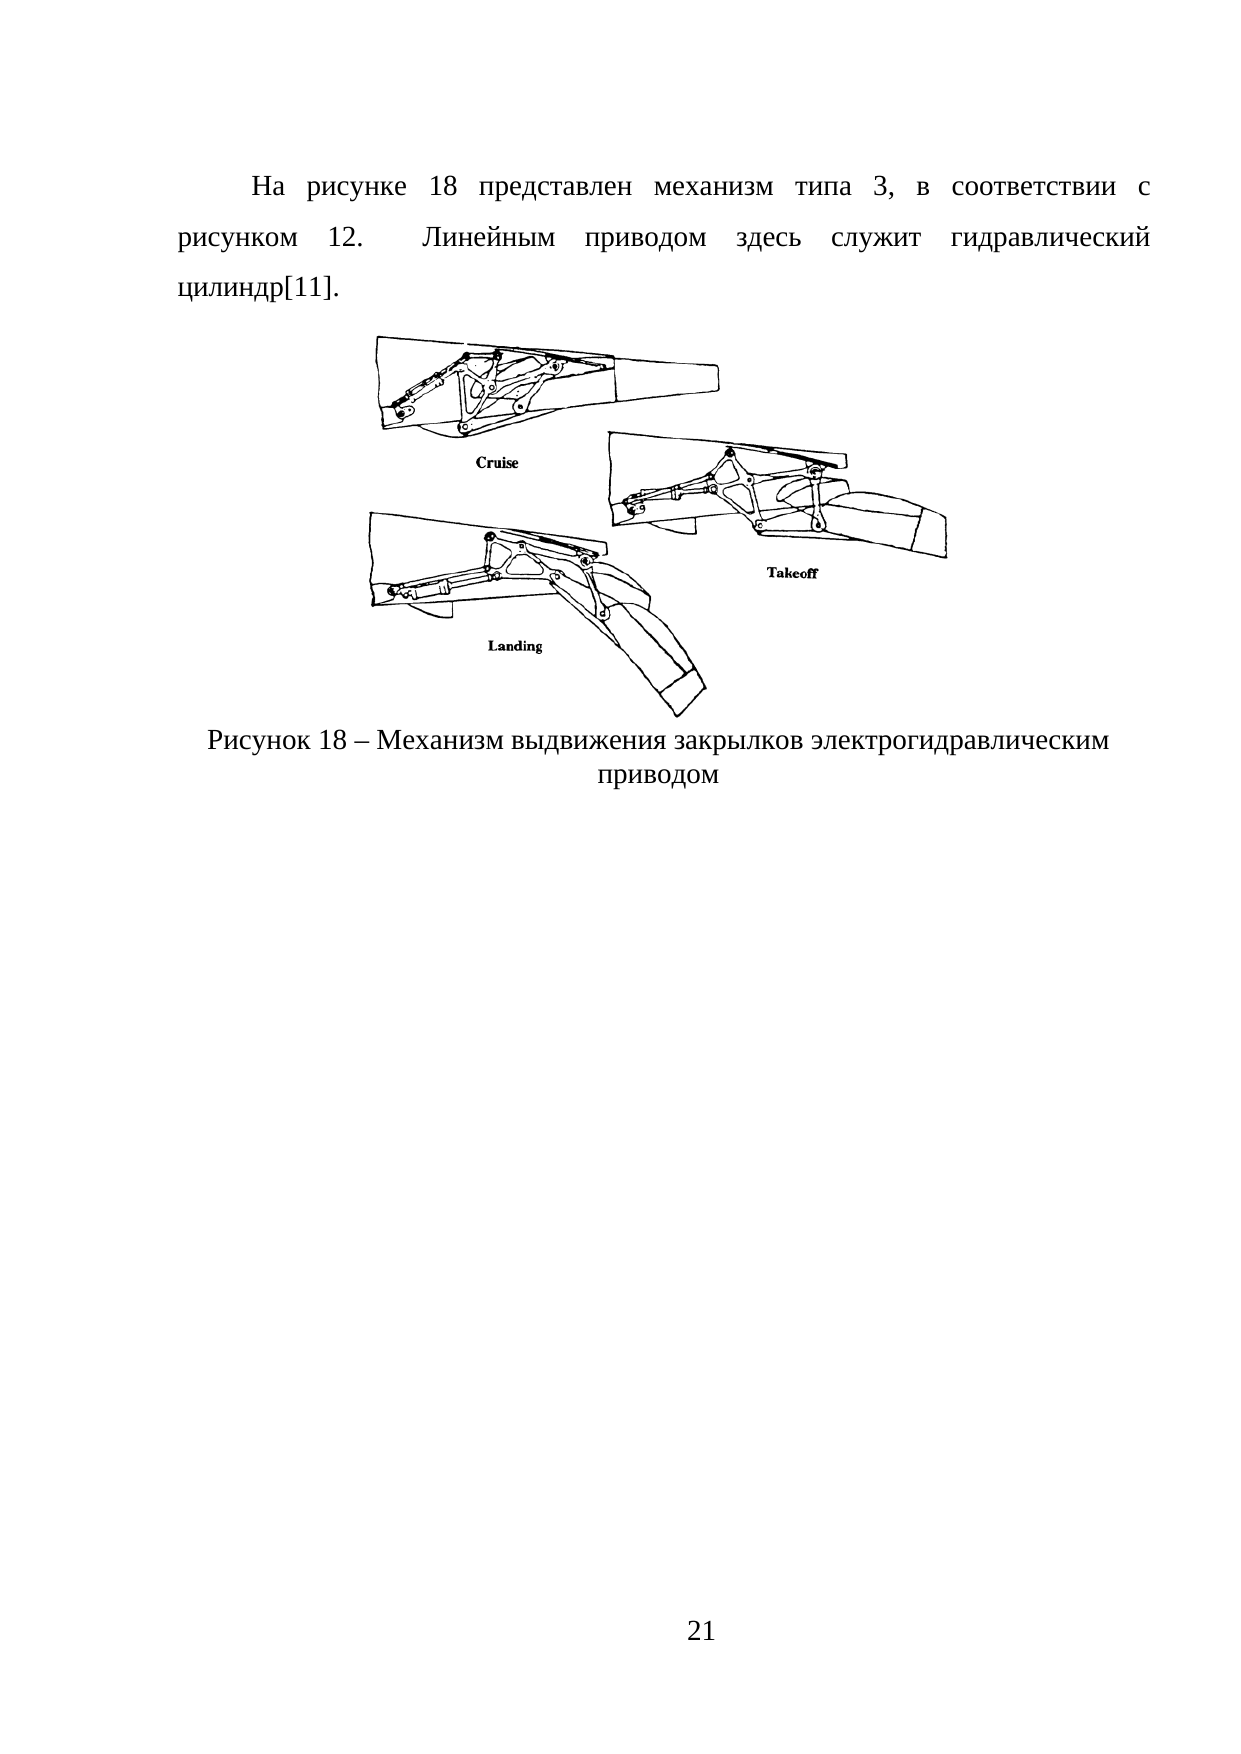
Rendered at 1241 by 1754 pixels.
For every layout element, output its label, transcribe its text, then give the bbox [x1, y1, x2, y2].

picture [364, 319, 953, 719]
table_cell Рисунок 18 – Механизм выдвижения закрылков электрогидравлическим приводом [177, 723, 1139, 789]
table_header [177, 319, 1139, 722]
text На рисунке 18 представлен механизм типа 3, в соответствии с рисунком 12. Линейным приводом здесь служит гидравлический цилиндр[11]. [177, 168, 1152, 303]
